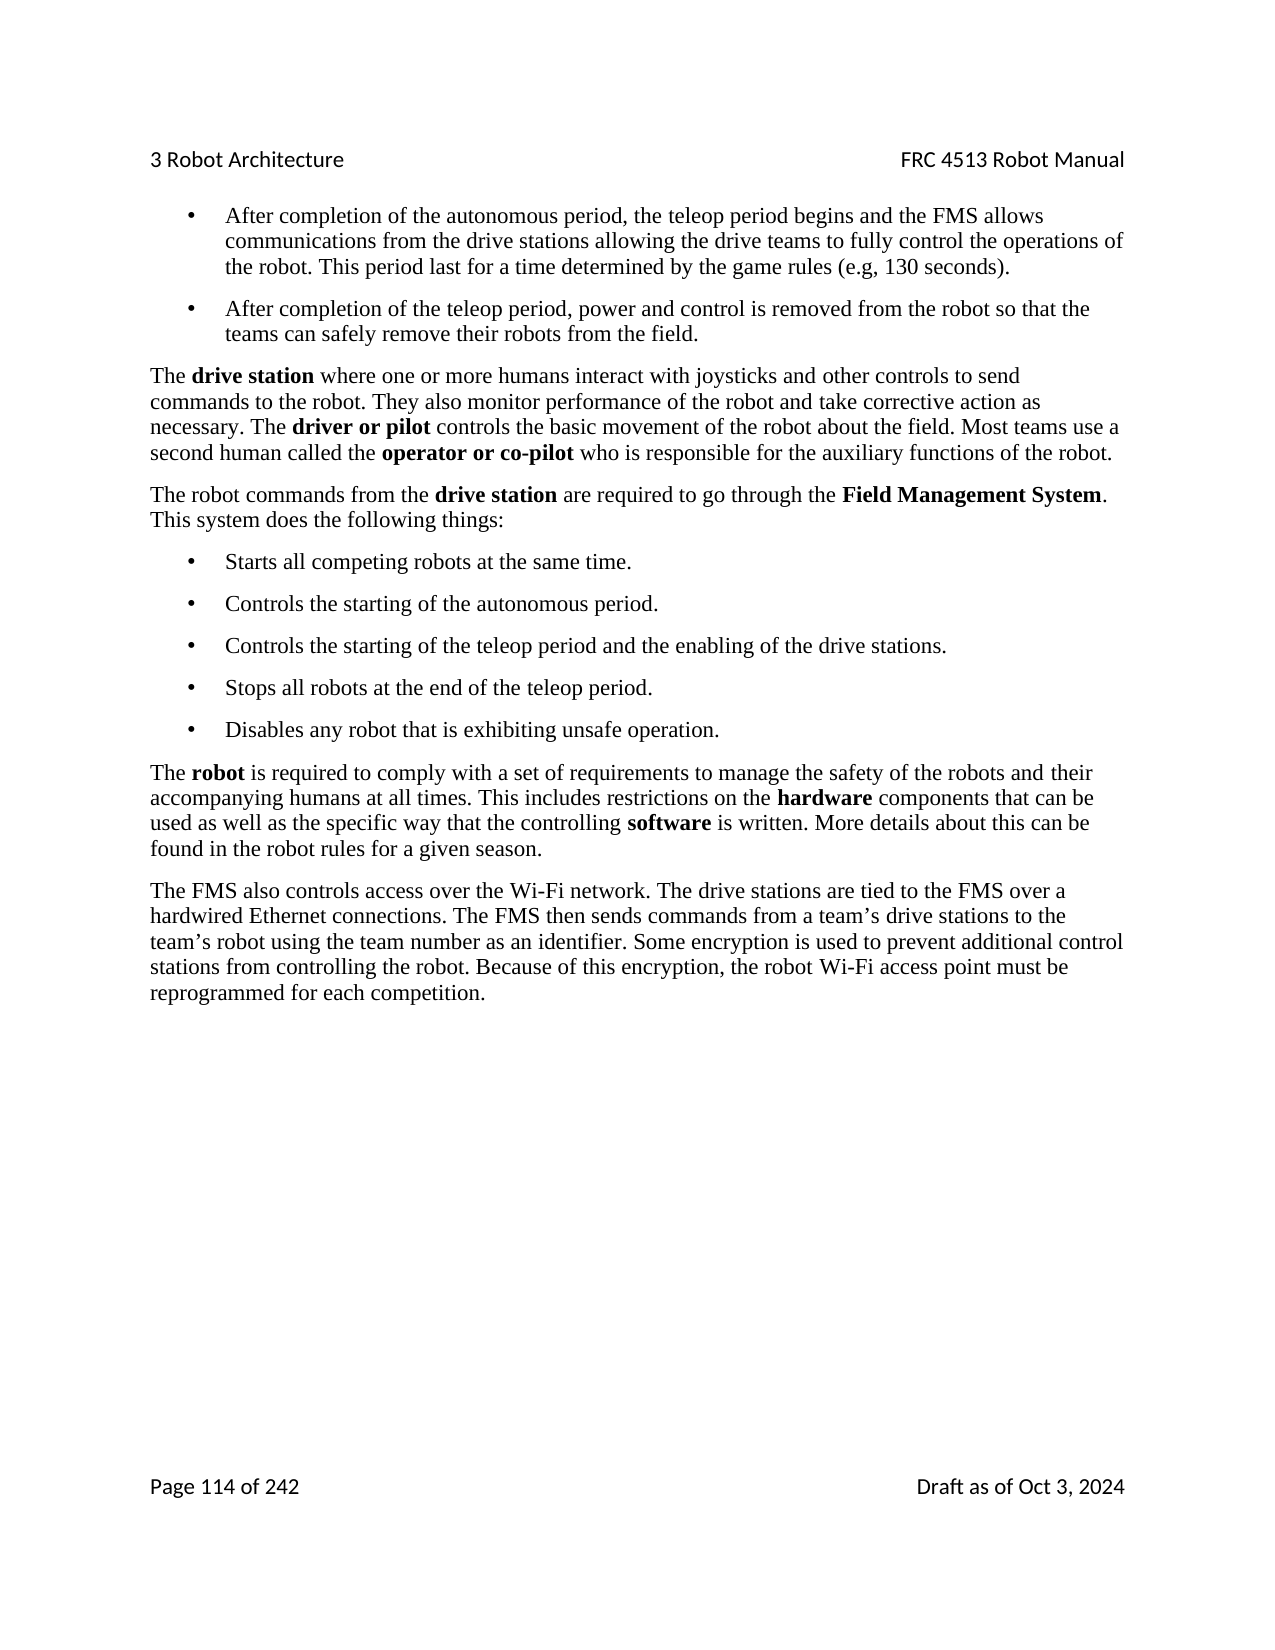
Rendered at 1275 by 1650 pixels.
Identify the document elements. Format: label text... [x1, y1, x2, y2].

text The FMS also controls access over the Wi-Fi network. The drive stations are tied to the FMS over a hardwired Ethernet connections. The FMS then sends commands from a team’s drive stations to the team’s robot using the team number as an identifier. Some encryption is used to prevent additional control stations from controlling the robot. Because of this encryption, the robot Wi-Fi access point must be reprogrammed for each competition. [150, 878, 1125, 1005]
list Stops all robots at the end of the teleop period. [187, 675, 1125, 701]
list Starts all competing robots at the same time. [187, 549, 1125, 574]
list Disables any robot that is exhibiting unsafe operation. [187, 717, 1125, 743]
list Controls the starting of the autonomous period. [187, 591, 1125, 617]
list After completion of the autonomous period, the teleop period begins and the FMS allows communications from the drive stations allowing the drive teams to fully control the operations of the robot. This period last for a time determined by the game rules (e.g, 130 seconds). [187, 203, 1125, 279]
text The robot is required to comply with a set of requirements to manage the safety of the robots and their accompanying humans at all times. This includes restrictions on the hardware components that can be used as well as the specific way that the controlling software is written. More details about this can be found in the robot rules for a given season. [150, 759, 1125, 861]
text The drive station where one or more humans interact with joysticks and other controls to send commands to the robot. They also monitor performance of the robot and take corrective action as necessary. The driver or pilot controls the basic movement of the robot about the field. Most teams use a second human called the operator or co-pilot who is responsible for the auxiliary functions of the robot. [150, 363, 1125, 465]
list Controls the starting of the teleop period and the enabling of the drive stations. [187, 633, 1125, 659]
list After completion of the teleop period, power and control is removed from the robot so that the teams can safely remove their robots from the field. [187, 296, 1125, 347]
text The robot commands from the drive station are required to go through the Field Management System. This system does the following things: [150, 482, 1125, 532]
